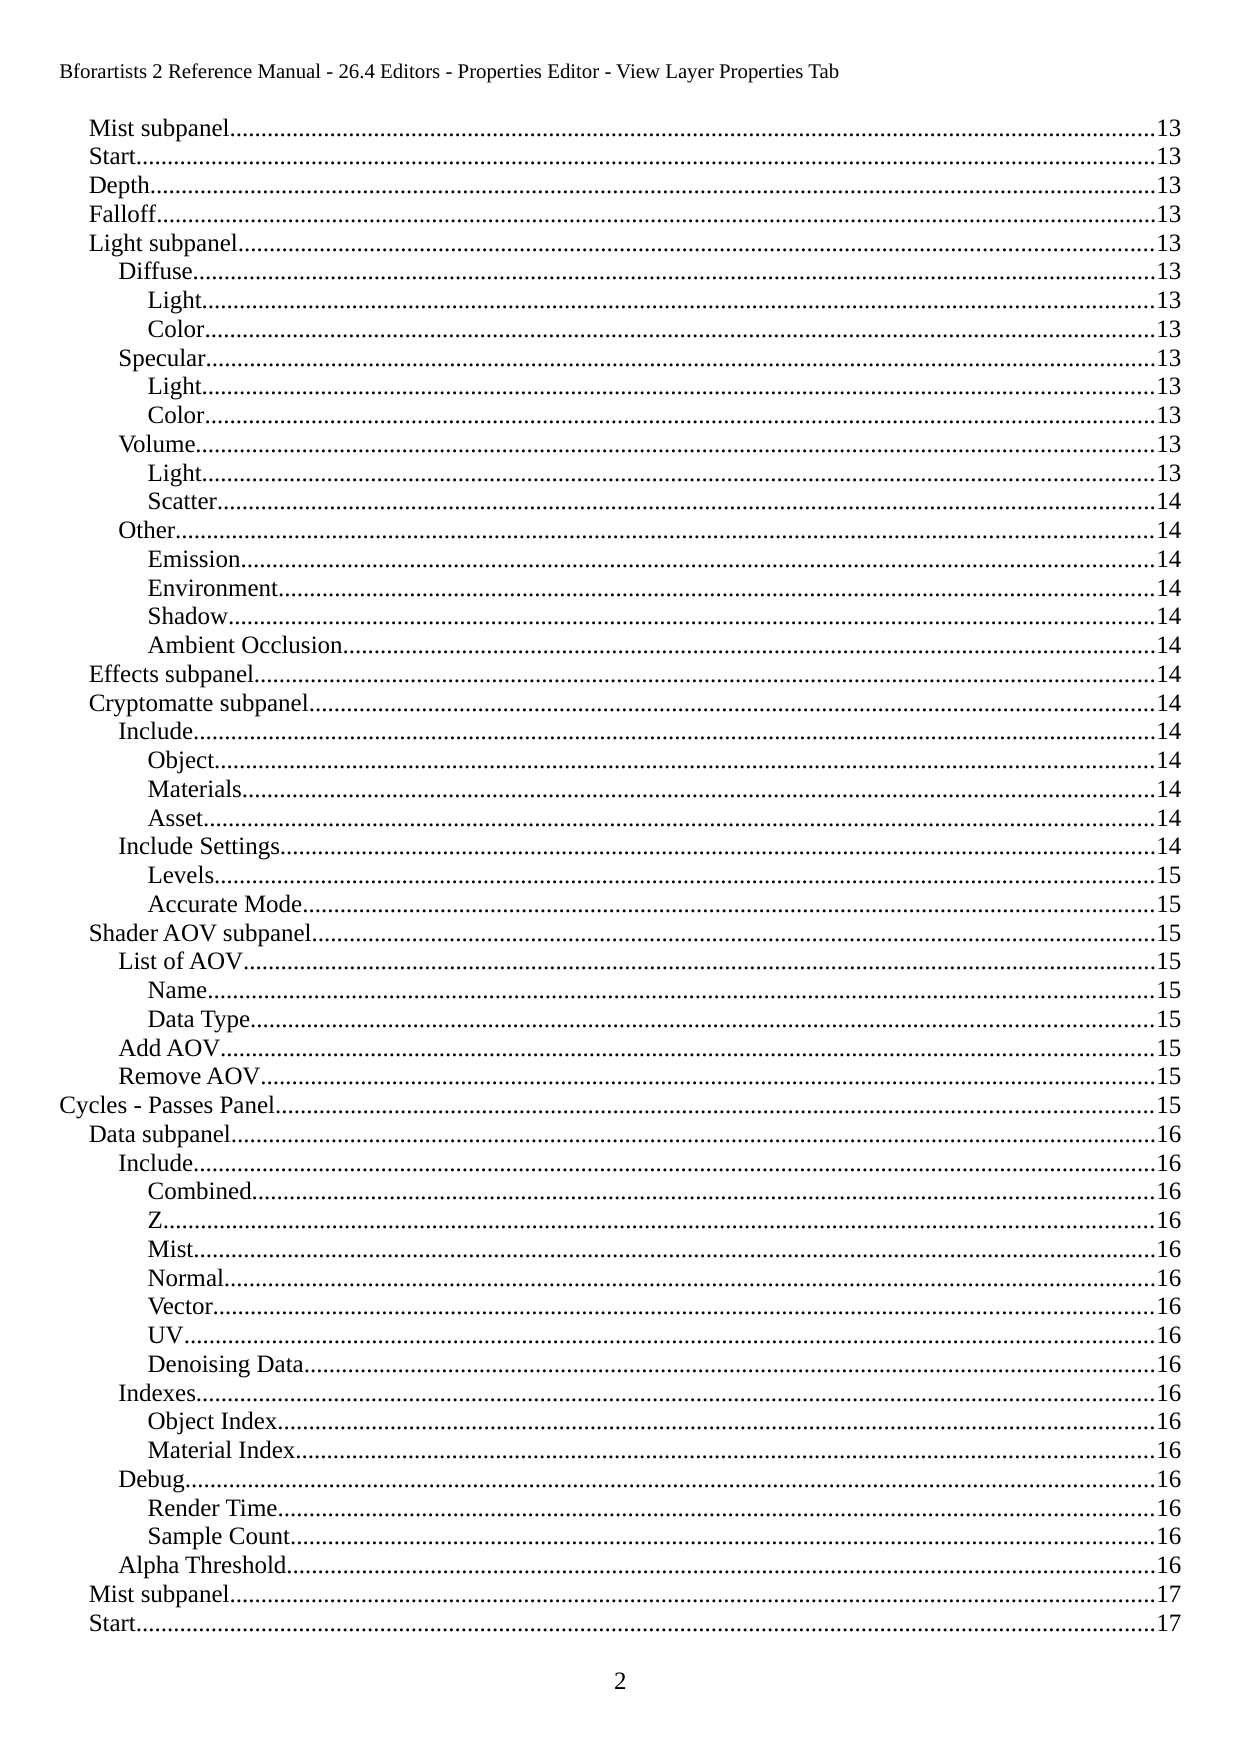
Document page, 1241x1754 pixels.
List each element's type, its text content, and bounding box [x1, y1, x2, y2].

text Light subpanel 13 [88, 228, 1181, 256]
text Sample Count 16 [147, 1521, 1181, 1550]
text Combined 16 [147, 1176, 1181, 1205]
text Start 17 [88, 1608, 1181, 1636]
text Levels 15 [147, 860, 1181, 889]
text Depth 13 [88, 170, 1181, 199]
text Include 14 [118, 716, 1181, 745]
text Start 13 [88, 141, 1181, 170]
text Specular 13 [118, 343, 1181, 371]
text Debug 16 [118, 1464, 1181, 1493]
text UV 16 [147, 1320, 1181, 1349]
text Emission 14 [147, 544, 1181, 573]
text Shadow 14 [147, 601, 1181, 630]
text Light 13 [147, 458, 1181, 486]
text Materials 14 [147, 774, 1181, 803]
text Accurate Mode 15 [147, 889, 1181, 918]
text Remove AOV 15 [118, 1061, 1181, 1090]
text Scatter 14 [147, 486, 1181, 515]
text Cryptomatte subpanel 14 [88, 688, 1181, 716]
text List of AOV 15 [118, 946, 1181, 975]
text Vector 16 [147, 1291, 1181, 1320]
text Light 13 [147, 371, 1181, 400]
text Effects subpanel 14 [88, 659, 1181, 688]
text Z 16 [147, 1205, 1181, 1234]
text Mist 16 [147, 1234, 1181, 1263]
text Render Time 16 [147, 1493, 1181, 1521]
text Diffuse 13 [118, 256, 1181, 285]
text Add AOV 15 [118, 1033, 1181, 1061]
text Object 14 [147, 745, 1181, 774]
text Material Index 16 [147, 1435, 1181, 1464]
text Name 15 [147, 975, 1181, 1004]
text Denoising Data 16 [147, 1349, 1181, 1378]
text Include Settings 14 [118, 831, 1181, 860]
text Include 16 [118, 1148, 1181, 1176]
text Volume 13 [118, 429, 1181, 458]
text Alpha Threshold 16 [118, 1550, 1181, 1579]
text Indexes 16 [118, 1378, 1181, 1406]
text Light 13 [147, 285, 1181, 314]
text Color 13 [147, 400, 1181, 429]
text Asset 14 [147, 803, 1181, 831]
text Data Type 15 [147, 1004, 1181, 1033]
text Mist subpanel 17 [88, 1579, 1181, 1608]
text Other 14 [118, 515, 1181, 544]
text Shader AOV subpanel 15 [88, 918, 1181, 946]
text Data subpanel 16 [88, 1119, 1181, 1148]
text Mist subpanel 13 [88, 113, 1181, 141]
text Color 13 [147, 314, 1181, 343]
text Normal 16 [147, 1263, 1181, 1291]
text Cycles - Passes Panel 15 [59, 1090, 1181, 1119]
text Object Index 16 [147, 1406, 1181, 1435]
text Ambient Occlusion 14 [147, 630, 1181, 659]
text Environment 14 [147, 573, 1181, 601]
text Falloff 13 [88, 199, 1181, 228]
